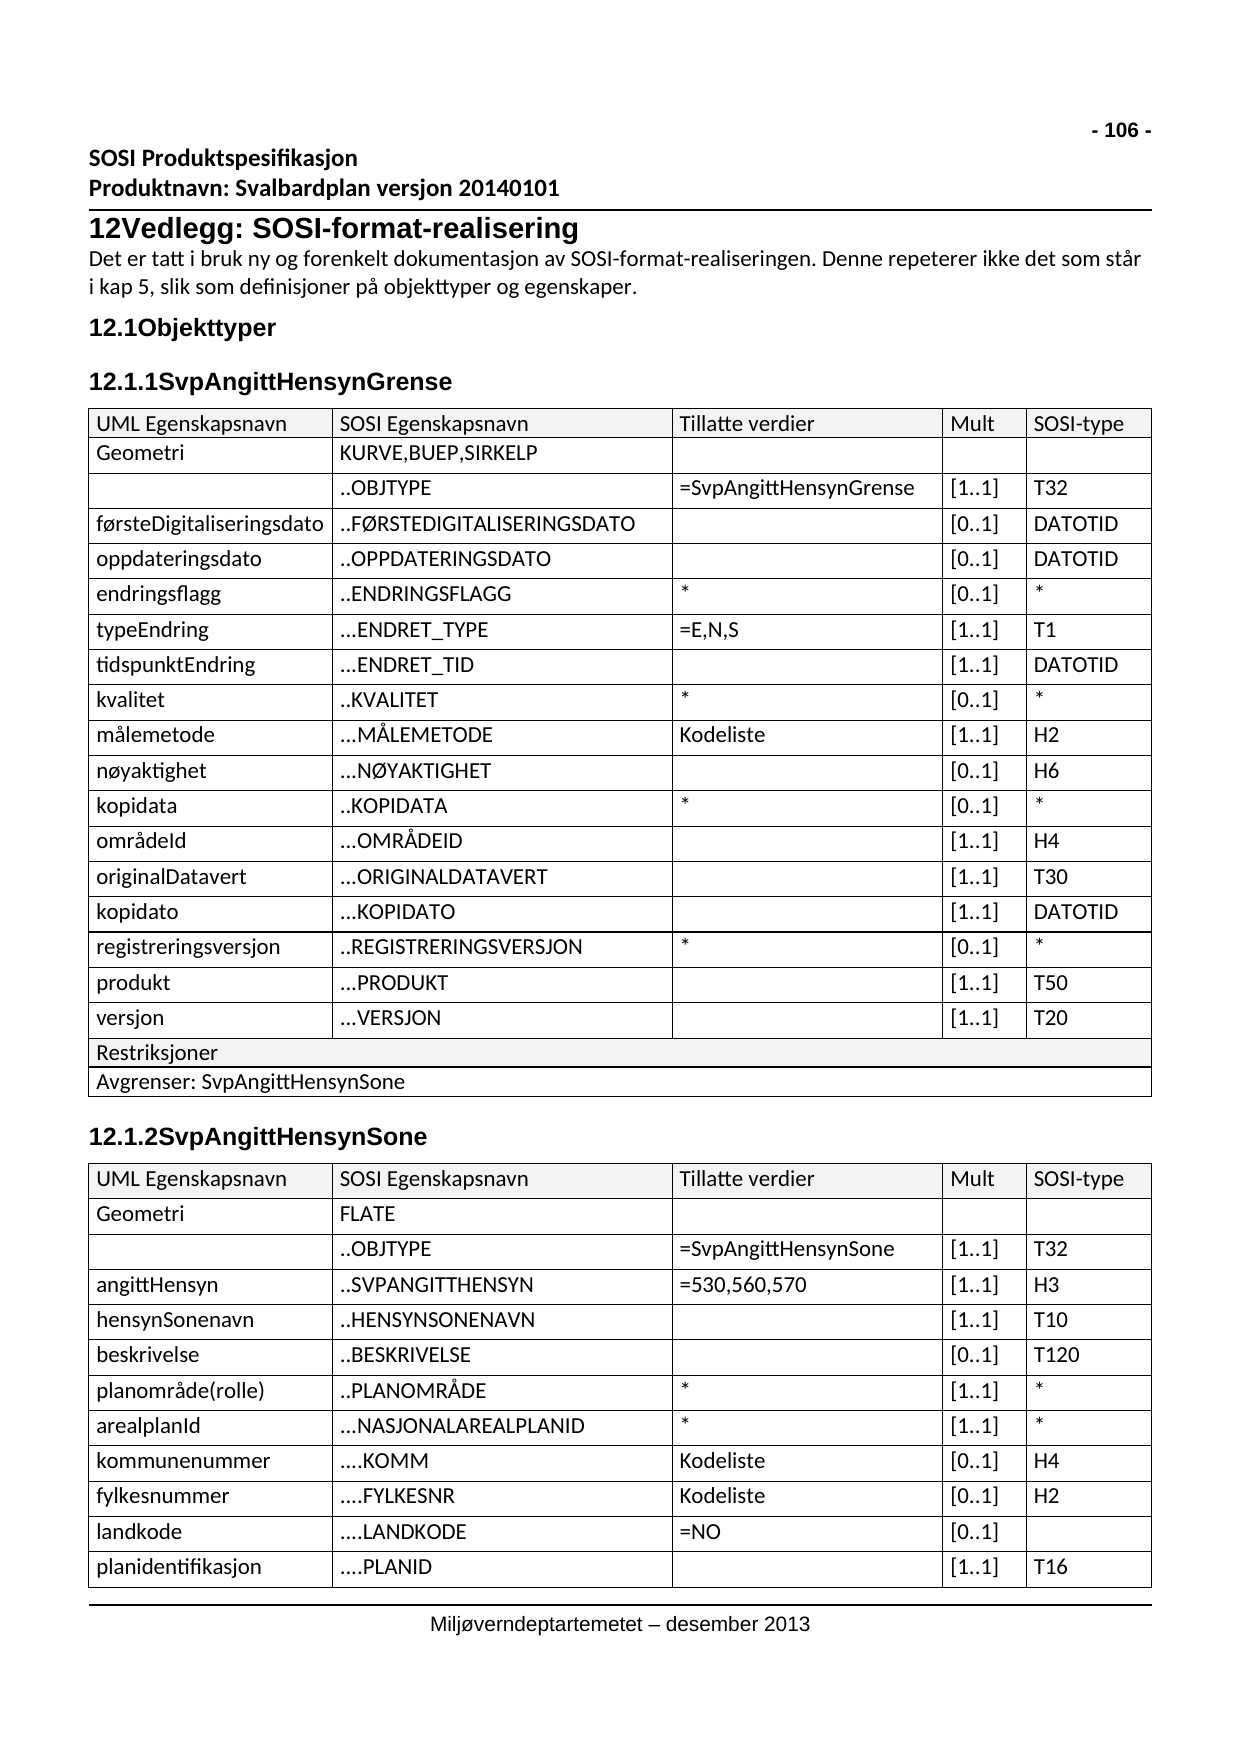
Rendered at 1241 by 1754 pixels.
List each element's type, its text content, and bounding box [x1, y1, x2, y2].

table_cell ...NASJONALAREALPLANID [333, 1411, 672, 1445]
table_cell [673, 650, 942, 684]
table_cell [943, 438, 1026, 472]
table_cell [89, 474, 332, 508]
table_cell [673, 1305, 942, 1339]
table_cell ....LANDKODE [333, 1517, 672, 1551]
table_cell [1..1] [943, 968, 1026, 1002]
table_cell ..ENDRINGSFLAGG [333, 579, 672, 614]
table_cell T20 [1027, 1003, 1151, 1037]
table_cell [0..1] [943, 1482, 1026, 1516]
table_header SOSI-type [1027, 409, 1151, 437]
table_cell * [673, 1411, 942, 1445]
table_header Tillatte verdier [673, 1164, 942, 1198]
table_cell kopidato [89, 897, 332, 931]
table_cell * [1027, 1411, 1151, 1445]
text Det er tatt i bruk ny og forenkelt dokumentasjon av SOSI-format-realiseringen. Denne repeterer ikke det som står i kap 5, slik som definisjoner på objekttyper og egenskaper. [89, 244, 1152, 301]
table_cell ..KOPIDATA [333, 791, 672, 826]
table_cell H4 [1027, 1446, 1151, 1481]
table_cell Geometri [89, 438, 332, 472]
table_cell [673, 827, 942, 861]
table_cell planidentifikasjon [89, 1552, 332, 1587]
table_cell [0..1] [943, 1517, 1026, 1551]
table_cell ..OPPDATERINGSDATO [333, 544, 672, 578]
table_cell ....FYLKESNR [333, 1482, 672, 1516]
table_header UML Egenskapsnavn [89, 409, 332, 437]
table_cell H3 [1027, 1270, 1151, 1304]
table_cell * [1027, 933, 1151, 967]
table_cell [673, 1003, 942, 1037]
table_cell Restriksjoner [89, 1039, 1151, 1066]
table_cell ...OMRÅDEID [333, 827, 672, 861]
table_cell [1..1] [943, 1270, 1026, 1304]
table_cell [673, 509, 942, 543]
table_cell [673, 897, 942, 931]
table_cell [1..1] [943, 474, 1026, 508]
table_cell [0..1] [943, 509, 1026, 543]
table_cell H2 [1027, 1482, 1151, 1516]
table_cell * [673, 685, 942, 719]
table_cell * [673, 1376, 942, 1410]
table_cell ..FØRSTEDIGITALISERINGSDATO [333, 509, 672, 543]
table_cell ..PLANOMRÅDE [333, 1376, 672, 1410]
table_cell [673, 862, 942, 896]
table_cell DATOTID [1027, 650, 1151, 684]
table_cell * [673, 579, 942, 614]
table_cell [1027, 1199, 1151, 1233]
table_cell [943, 1199, 1026, 1233]
table_cell [1..1] [943, 721, 1026, 755]
table_cell ...ENDRET_TID [333, 650, 672, 684]
table_cell [0..1] [943, 933, 1026, 967]
table_cell [0..1] [943, 1340, 1026, 1375]
table_cell områdeId [89, 827, 332, 861]
table_cell H4 [1027, 827, 1151, 861]
table_cell originalDatavert [89, 862, 332, 896]
table_cell kvalitet [89, 685, 332, 719]
table_cell DATOTID [1027, 897, 1151, 931]
table_cell Kodeliste [673, 1482, 942, 1516]
table_cell ..SVPANGITTHENSYN [333, 1270, 672, 1304]
table_cell oppdateringsdato [89, 544, 332, 578]
table_cell ...NØYAKTIGHET [333, 756, 672, 790]
table_cell landkode [89, 1517, 332, 1551]
table_cell T30 [1027, 862, 1151, 896]
table_cell [0..1] [943, 685, 1026, 719]
table_cell endringsflagg [89, 579, 332, 614]
table_cell produkt [89, 968, 332, 1002]
table_cell ...PRODUKT [333, 968, 672, 1002]
table_cell Geometri [89, 1199, 332, 1233]
table_cell [1..1] [943, 615, 1026, 649]
table_cell [1..1] [943, 1235, 1026, 1269]
table_cell Avgrenser: SvpAngittHensynSone [89, 1068, 1151, 1096]
table_cell ..OBJTYPE [333, 474, 672, 508]
subtitle SvpAngittHensynSone [89, 1122, 1152, 1150]
table_cell H6 [1027, 756, 1151, 790]
table_cell hensynSonenavn [89, 1305, 332, 1339]
table_cell =530,560,570 [673, 1270, 942, 1304]
table_cell [673, 968, 942, 1002]
table_cell registreringsversjon [89, 933, 332, 967]
table_cell ...MÅLEMETODE [333, 721, 672, 755]
table_header SOSI Egenskapsnavn [333, 409, 672, 437]
table_cell målemetode [89, 721, 332, 755]
table_cell angittHensyn [89, 1270, 332, 1304]
subtitle Objekttyper [89, 313, 1152, 342]
table_header Mult [943, 1164, 1026, 1198]
subtitle SvpAngittHensynGrense [89, 367, 1152, 396]
table_cell [1..1] [943, 827, 1026, 861]
table_cell ...VERSJON [333, 1003, 672, 1037]
table_cell [1..1] [943, 1411, 1026, 1445]
table_cell [89, 1235, 332, 1269]
table_cell førsteDigitaliseringsdato [89, 509, 332, 543]
table_cell planområde(rolle) [89, 1376, 332, 1410]
table_cell ....KOMM [333, 1446, 672, 1481]
table_cell ..HENSYNSONENAVN [333, 1305, 672, 1339]
table_cell ..BESKRIVELSE [333, 1340, 672, 1375]
table_cell =SvpAngittHensynSone [673, 1235, 942, 1269]
table_cell * [673, 791, 942, 826]
table_cell T32 [1027, 1235, 1151, 1269]
table_cell * [673, 933, 942, 967]
table_cell tidspunktEndring [89, 650, 332, 684]
table_cell [673, 1340, 942, 1375]
table_cell Kodeliste [673, 1446, 942, 1481]
table_cell DATOTID [1027, 509, 1151, 543]
table_cell T50 [1027, 968, 1151, 1002]
table_cell ..REGISTRERINGSVERSJON [333, 933, 672, 967]
table_header Tillatte verdier [673, 409, 942, 437]
table_cell T16 [1027, 1552, 1151, 1587]
table_cell fylkesnummer [89, 1482, 332, 1516]
table_cell T32 [1027, 474, 1151, 508]
table_cell [673, 438, 942, 472]
table_cell [1..1] [943, 1305, 1026, 1339]
table_cell =NO [673, 1517, 942, 1551]
table_cell [0..1] [943, 1446, 1026, 1481]
table_cell * [1027, 579, 1151, 614]
table_cell [1027, 438, 1151, 472]
table_cell [673, 1199, 942, 1233]
table_header Mult [943, 409, 1026, 437]
table_header SOSI-type [1027, 1164, 1151, 1198]
table_cell H2 [1027, 721, 1151, 755]
table_cell T1 [1027, 615, 1151, 649]
table_cell [1..1] [943, 1003, 1026, 1037]
table_cell [673, 756, 942, 790]
subtitle Vedlegg: SOSI-format-realisering [89, 211, 1152, 244]
table_cell ...KOPIDATO [333, 897, 672, 931]
table_cell =E,N,S [673, 615, 942, 649]
table_header SOSI Egenskapsnavn [333, 1164, 672, 1198]
table_cell kopidata [89, 791, 332, 826]
table_cell [1..1] [943, 862, 1026, 896]
table_cell KURVE,BUEP,SIRKELP [333, 438, 672, 472]
table_cell [0..1] [943, 756, 1026, 790]
table_cell nøyaktighet [89, 756, 332, 790]
table_cell [673, 544, 942, 578]
table_cell ...ORIGINALDATAVERT [333, 862, 672, 896]
table_cell [0..1] [943, 791, 1026, 826]
table_cell [1..1] [943, 1552, 1026, 1587]
table_cell ...ENDRET_TYPE [333, 615, 672, 649]
table_cell [0..1] [943, 579, 1026, 614]
table_cell [1..1] [943, 897, 1026, 931]
table_cell =SvpAngittHensynGrense [673, 474, 942, 508]
table_cell ....PLANID [333, 1552, 672, 1587]
table_cell versjon [89, 1003, 332, 1037]
table_cell * [1027, 1376, 1151, 1410]
table_cell FLATE [333, 1199, 672, 1233]
table_cell * [1027, 685, 1151, 719]
table_cell * [1027, 791, 1151, 826]
table_cell [0..1] [943, 544, 1026, 578]
table_cell beskrivelse [89, 1340, 332, 1375]
table_cell T120 [1027, 1340, 1151, 1375]
table_cell kommunenummer [89, 1446, 332, 1481]
table_cell [673, 1552, 942, 1587]
table_cell arealplanId [89, 1411, 332, 1445]
table_header UML Egenskapsnavn [89, 1164, 332, 1198]
table_cell DATOTID [1027, 544, 1151, 578]
table_cell [1027, 1517, 1151, 1551]
table_cell T10 [1027, 1305, 1151, 1339]
table_cell Kodeliste [673, 721, 942, 755]
table_cell typeEndring [89, 615, 332, 649]
table_cell [1..1] [943, 650, 1026, 684]
table_cell [1..1] [943, 1376, 1026, 1410]
table_cell ..OBJTYPE [333, 1235, 672, 1269]
table_cell ..KVALITET [333, 685, 672, 719]
